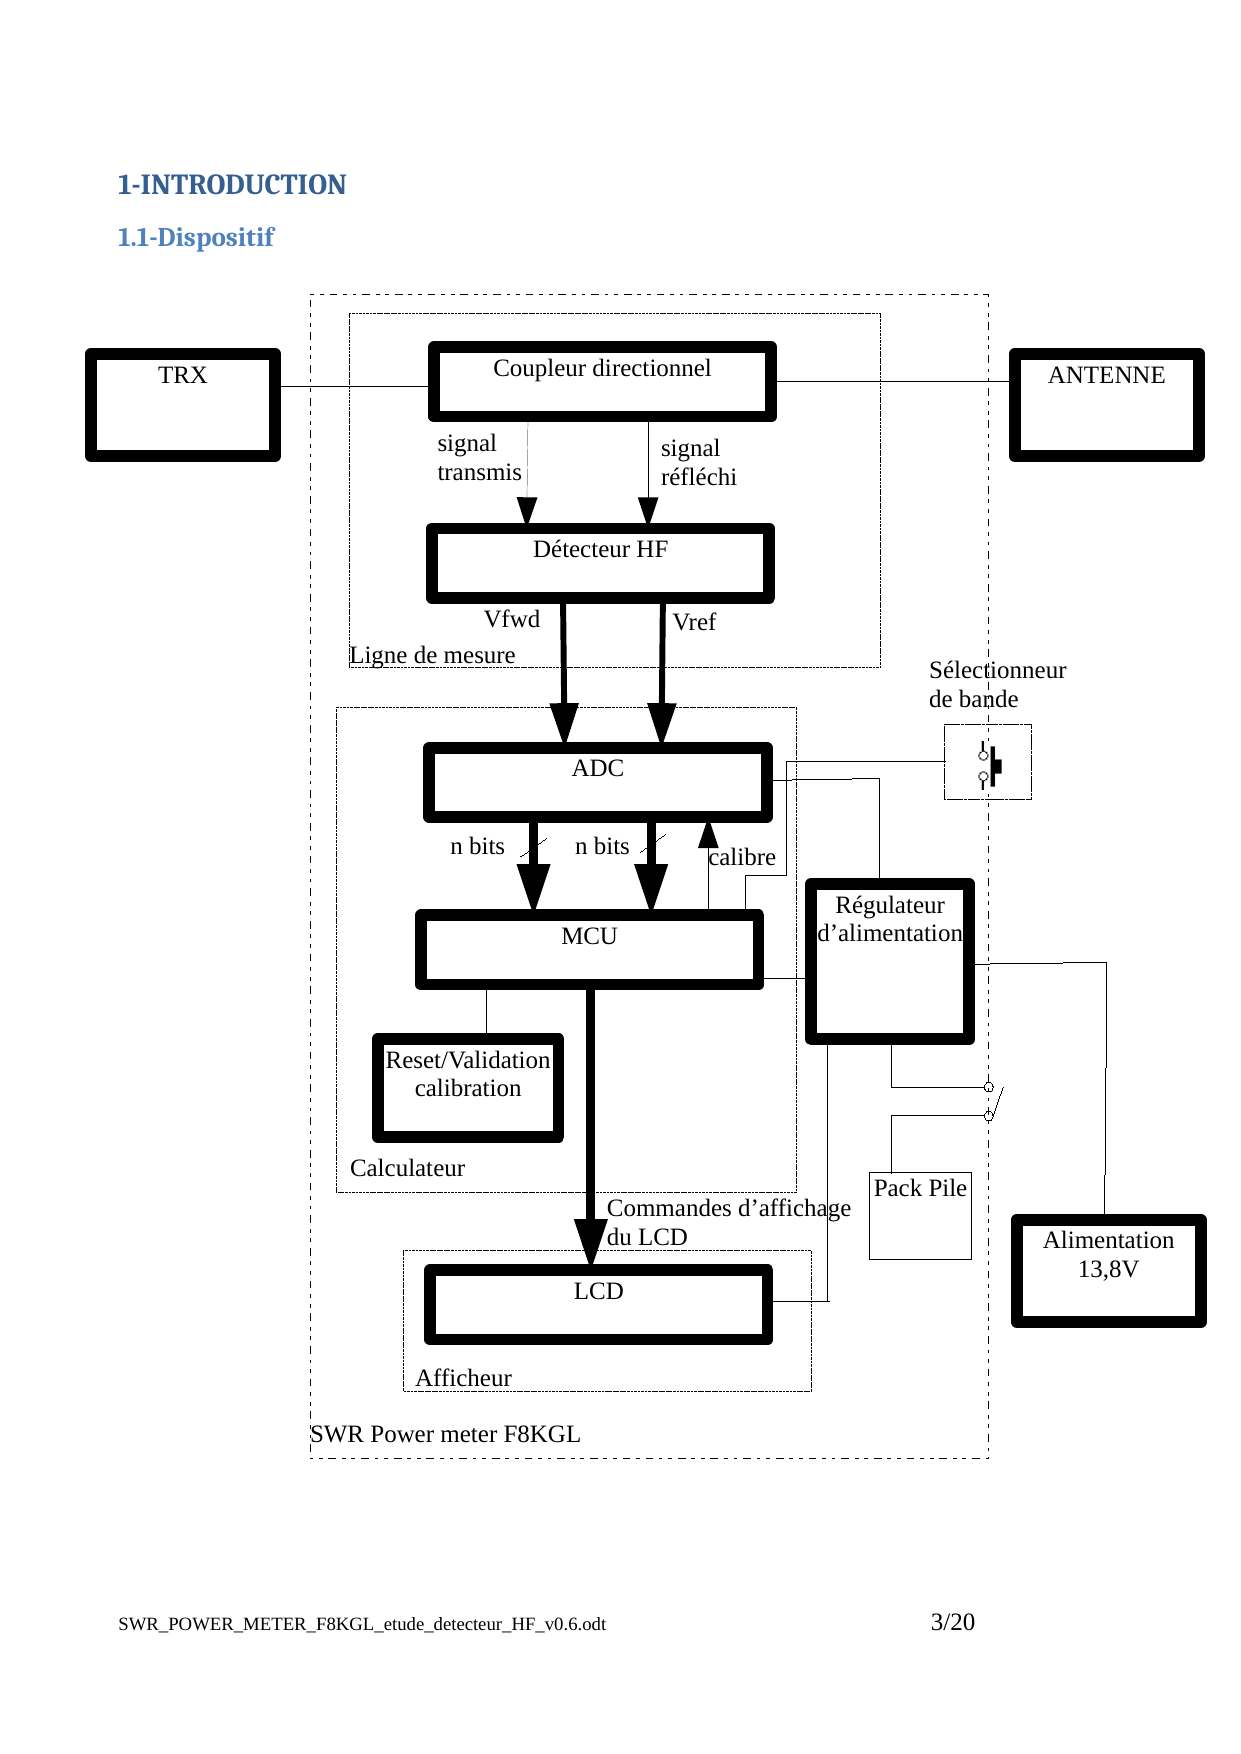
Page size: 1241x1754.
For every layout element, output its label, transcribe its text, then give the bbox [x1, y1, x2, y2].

subtitle 1-INTRODUCTION [118, 168, 1122, 202]
subtitle 1.1-Dispositif [118, 222, 1122, 254]
picture [973, 741, 1005, 790]
